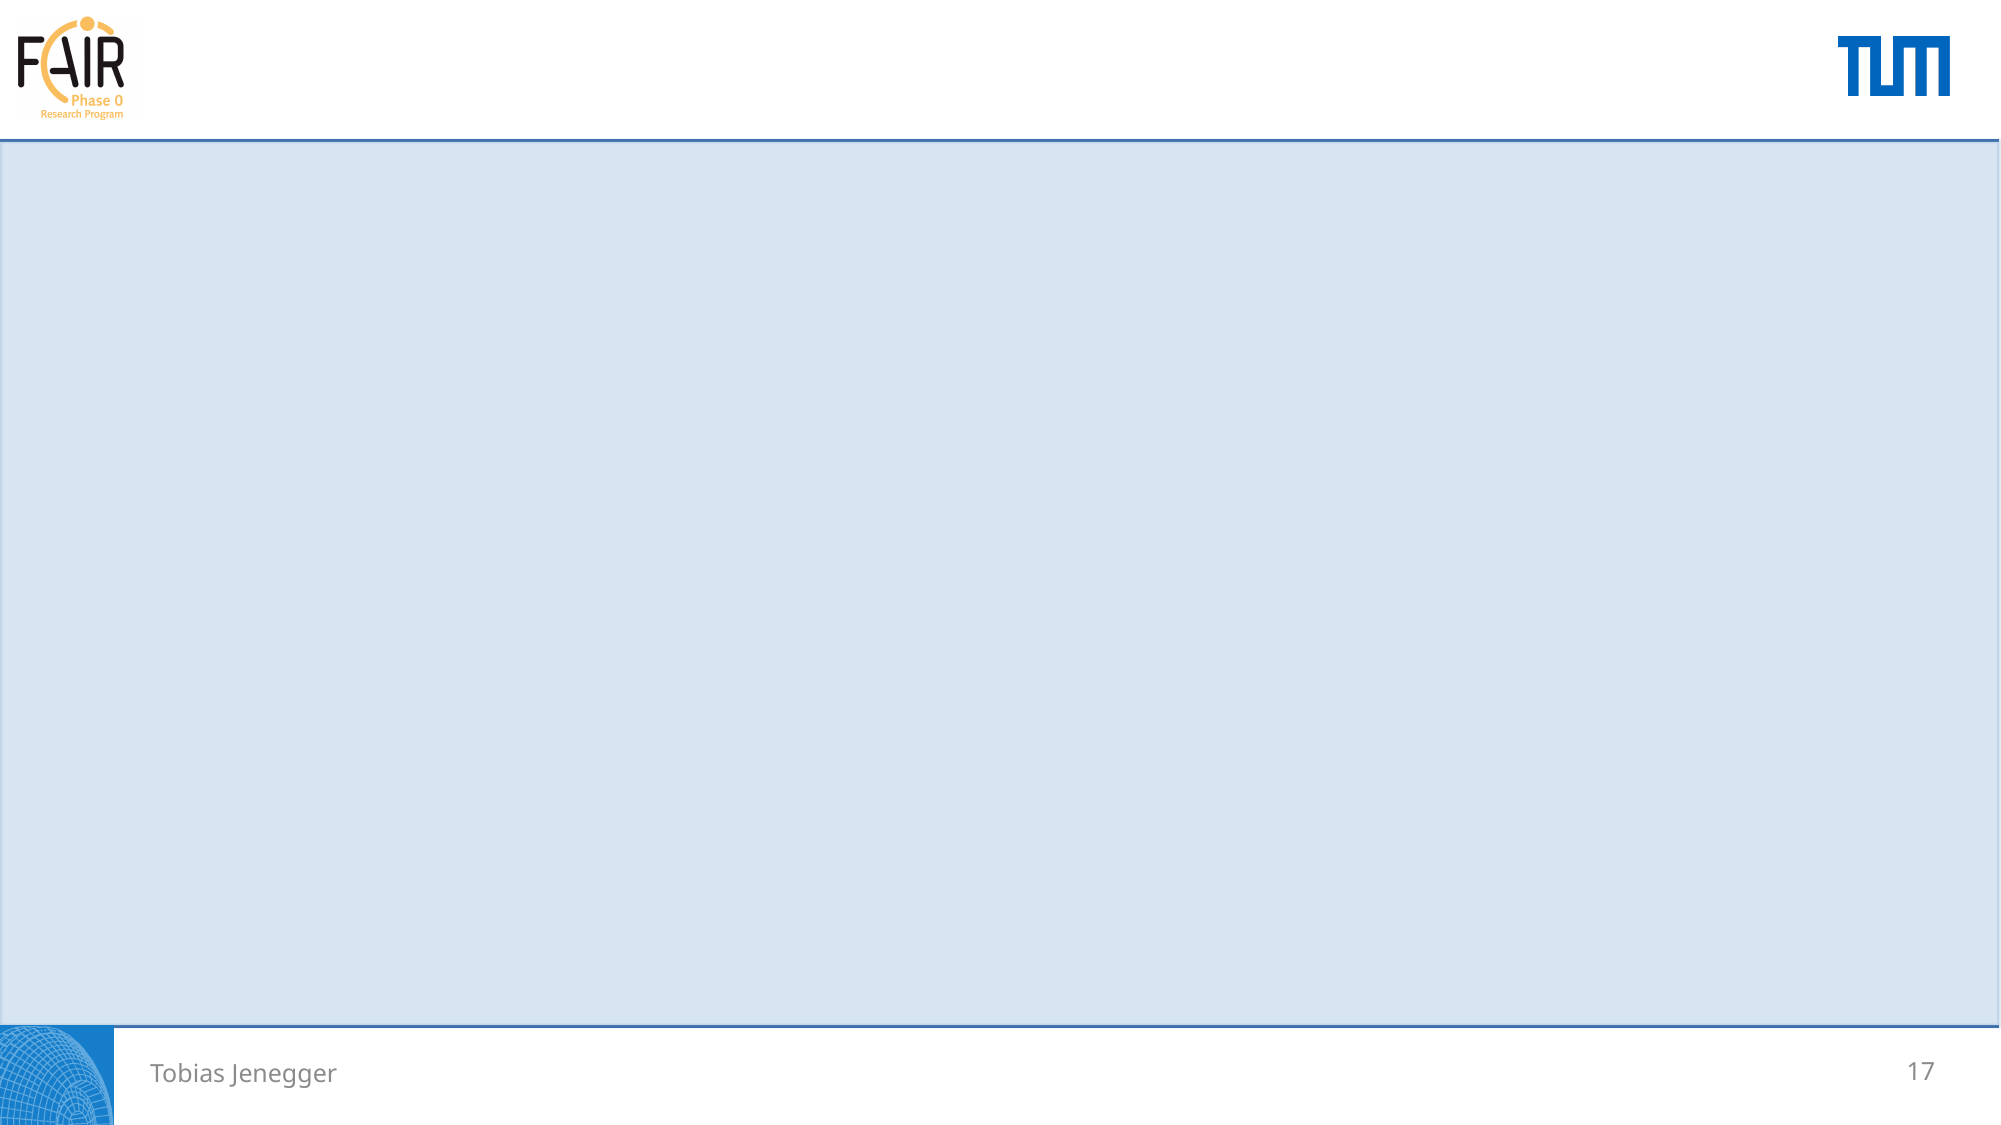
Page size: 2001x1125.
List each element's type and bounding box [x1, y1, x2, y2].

picture [0, 1025, 114, 1125]
picture [1838, 36, 1950, 96]
picture [15, 15, 142, 120]
